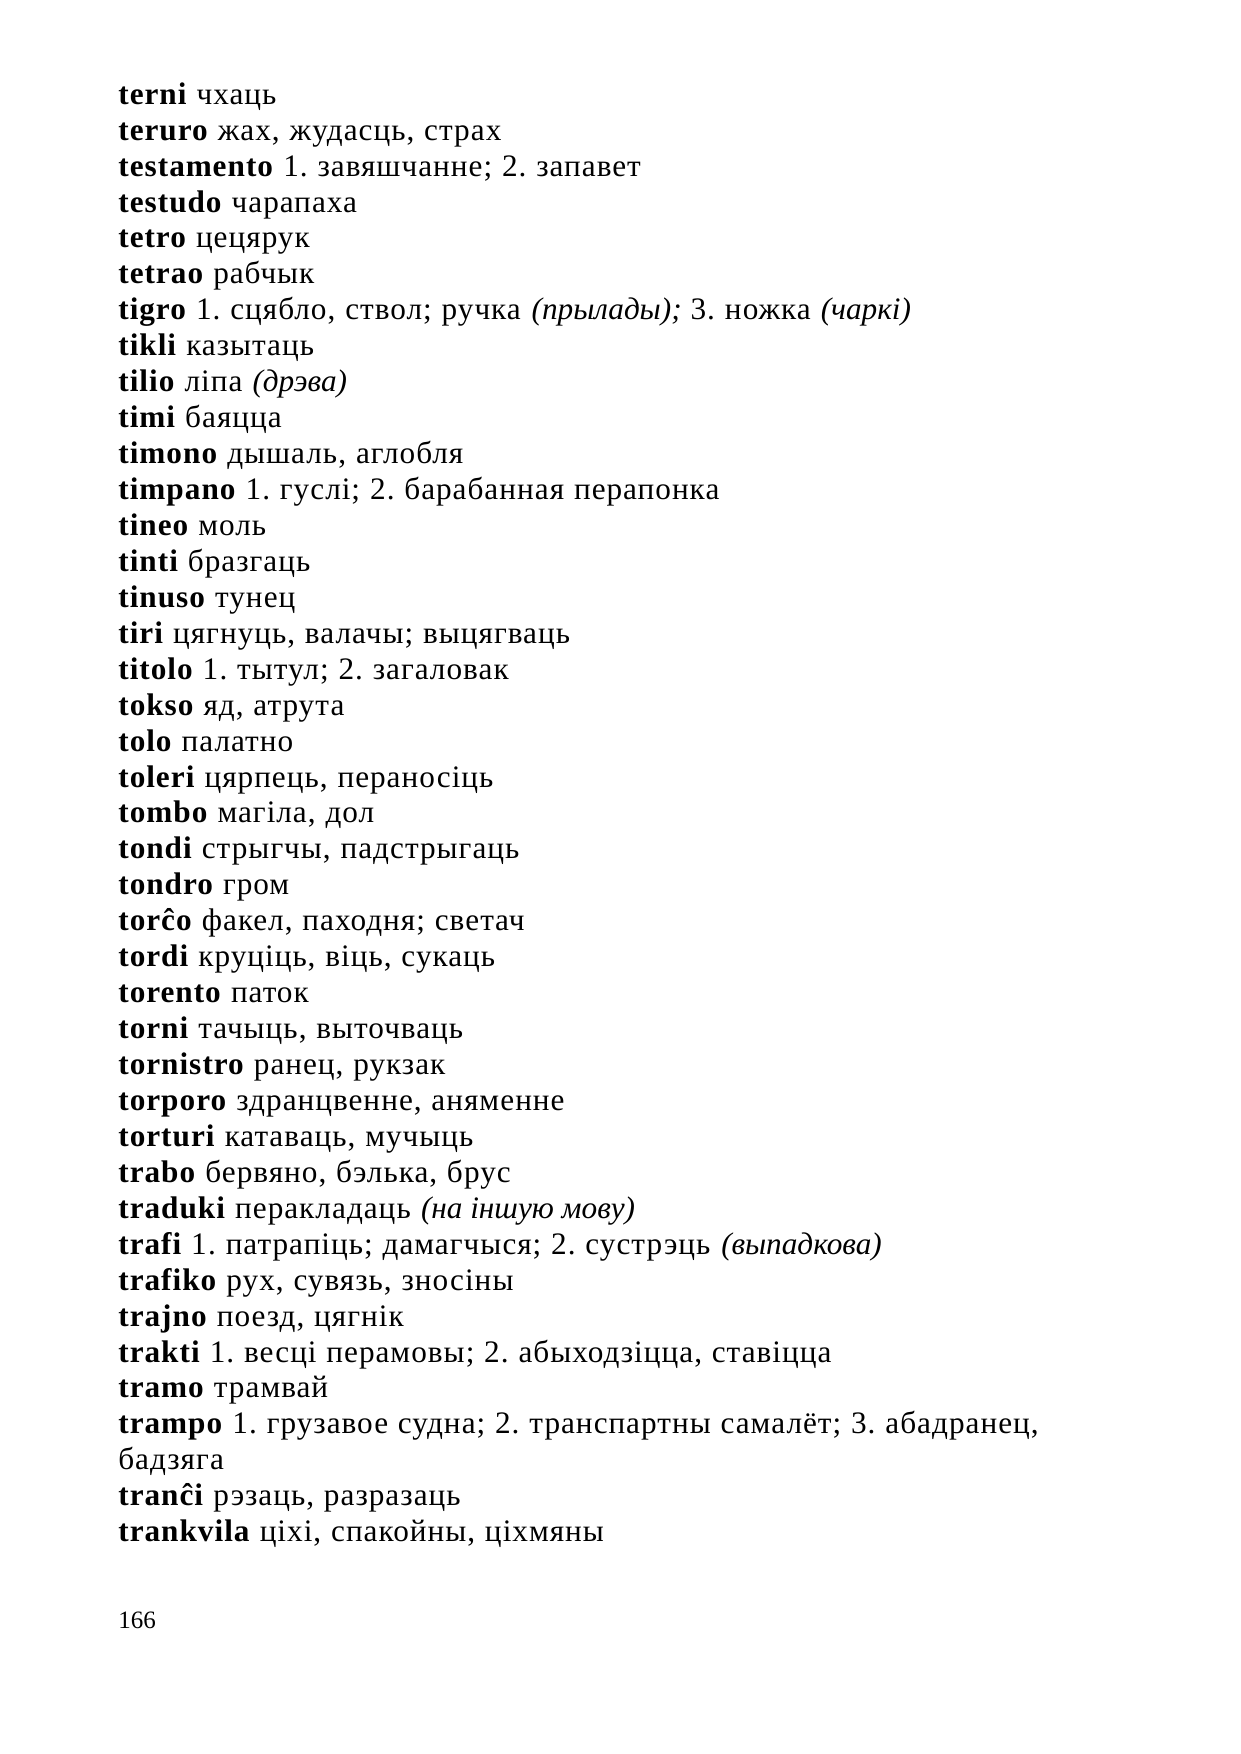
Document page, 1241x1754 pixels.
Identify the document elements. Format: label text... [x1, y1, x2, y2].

text tranĉi рэзаць, разразаць [118, 1477, 1123, 1512]
text tokso яд, атрута [118, 686, 1123, 722]
text testudo чарапаха [118, 183, 1123, 219]
text teruro жах, жудасць, страх [118, 111, 1123, 147]
text tinti бразгаць [118, 542, 1123, 578]
text tetrao рабчык [118, 255, 1123, 291]
text tramo трамвай [118, 1369, 1123, 1405]
text traduki перакладаць (на іншую мову) [118, 1189, 1123, 1225]
text timono дышаль, аглобля [118, 434, 1123, 470]
text tiri цягнуць, валачы; выцягваць [118, 614, 1123, 650]
text terni чхаць [118, 75, 1123, 111]
text torento паток [118, 973, 1123, 1009]
text titolo 1. тытул; 2. загаловак [118, 650, 1123, 686]
text tineo моль [118, 506, 1123, 542]
text tolo палатно [118, 722, 1123, 758]
text tondro гром [118, 866, 1123, 902]
text trabo бервяно, бэлька, брус [118, 1153, 1123, 1189]
text timi баяцца [118, 398, 1123, 434]
text torĉo факел, паходня; светач [118, 902, 1123, 937]
text tilio ліпа (дрэва) [118, 362, 1123, 398]
text trafi 1. патрапіць; дамагчыся; 2. сустрэць (выпадкова) [118, 1225, 1123, 1261]
text torporo здранцвенне, аняменне [118, 1081, 1123, 1117]
text toleri цярпець, пераносіць [118, 758, 1123, 794]
text trafiko рух, сувязь, зносіны [118, 1261, 1123, 1297]
text torturi катаваць, мучыць [118, 1117, 1123, 1153]
text timpano 1. гуслі; 2. барабанная перапонка [118, 470, 1123, 506]
text trajno поезд, цягнік [118, 1297, 1123, 1333]
text trampo 1. грузавое судна; 2. транспартны самалёт; 3. абадранец, бадзяга [118, 1405, 1123, 1477]
text tetro цецярук [118, 219, 1123, 255]
text torni тачыць, выточваць [118, 1009, 1123, 1045]
text tondi стрыгчы, падстрыгаць [118, 830, 1123, 866]
text tordi круціць, віць, сукаць [118, 937, 1123, 973]
text tikli казытаць [118, 327, 1123, 362]
text trankvila ціхі, спакойны, ціхмяны [118, 1512, 1123, 1548]
text tinuso тунец [118, 578, 1123, 614]
text testamento 1. завяшчанне; 2. запавет [118, 147, 1123, 183]
text tigro 1. сцябло, ствол; ручка (прылады); 3. ножка (чаркі) [118, 291, 1123, 327]
text trakti 1. весці перамовы; 2. абыходзіцца, ставіцца [118, 1333, 1123, 1369]
text tombo магіла, дол [118, 794, 1123, 830]
text tornistro ранец, рукзак [118, 1045, 1123, 1081]
